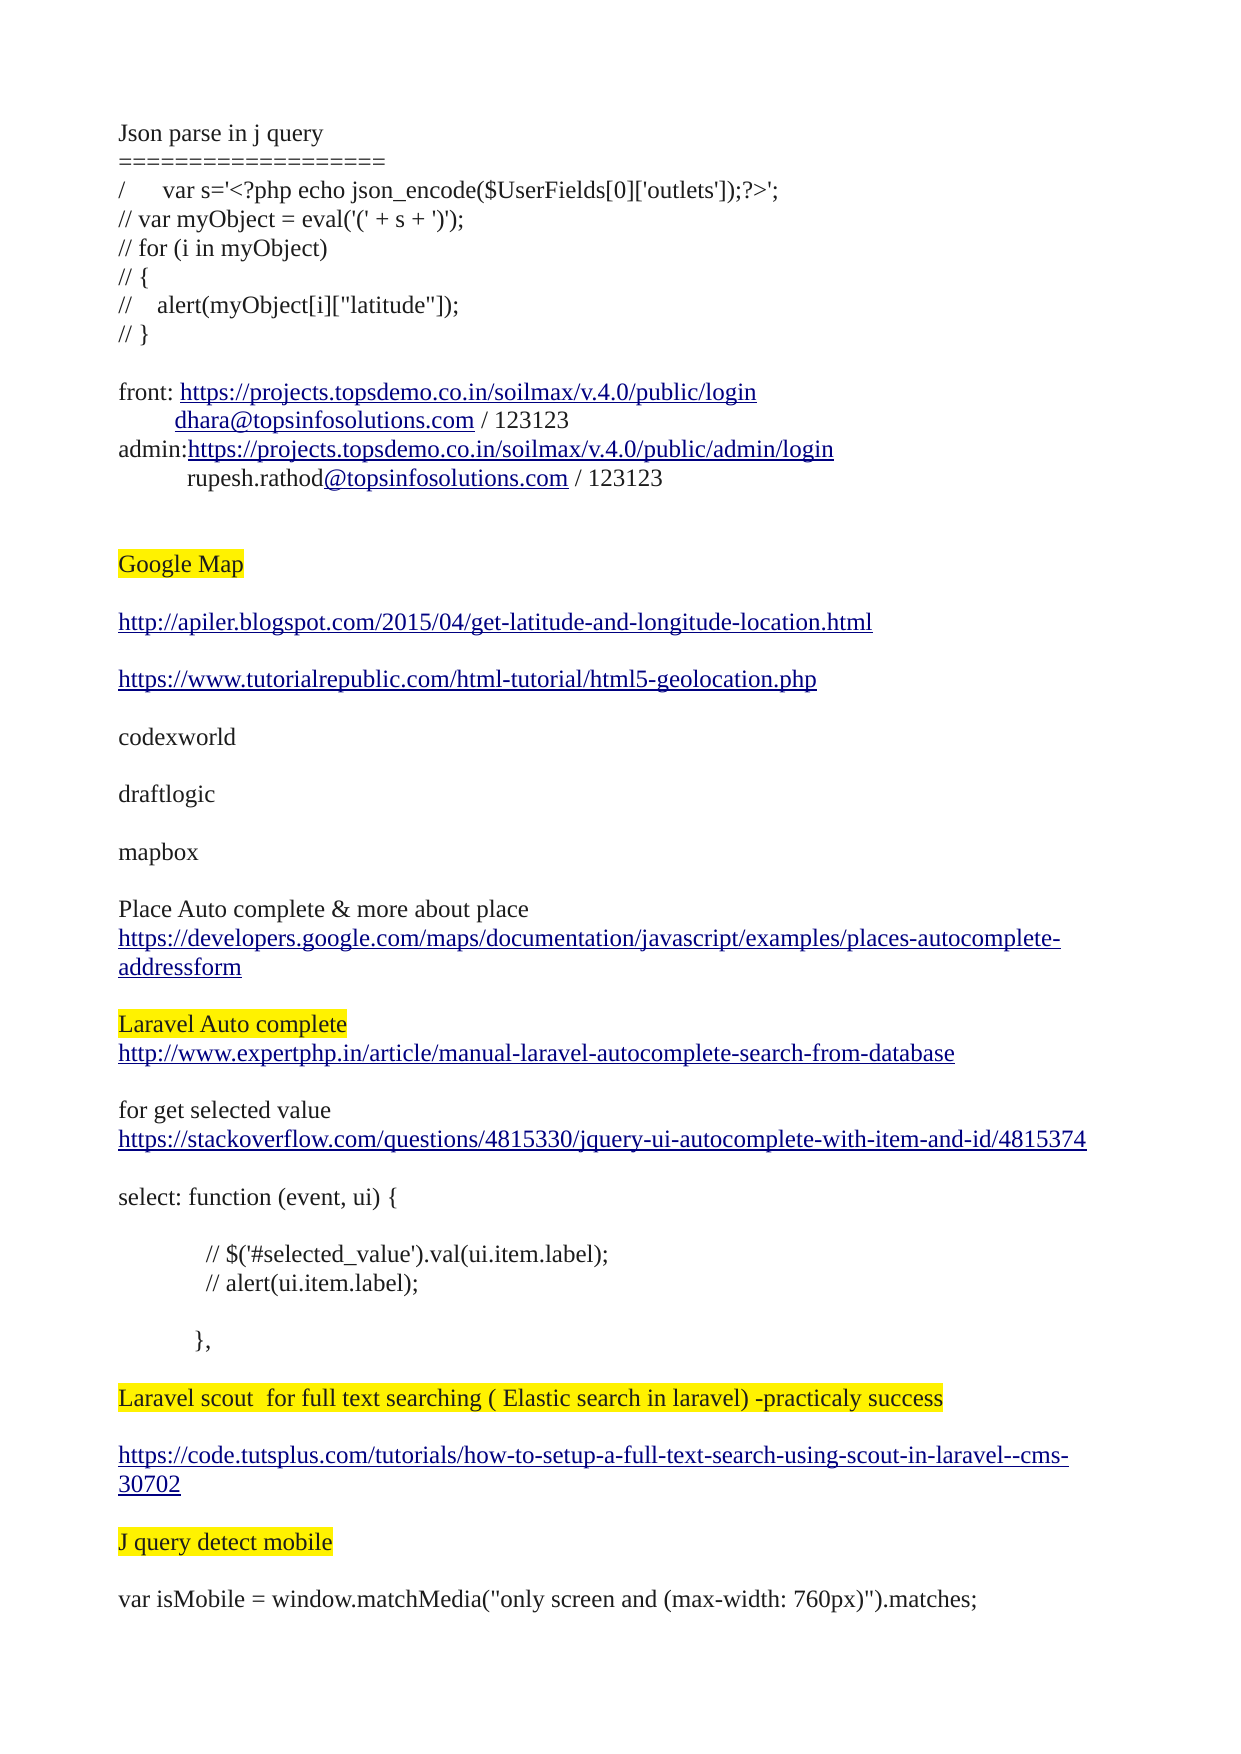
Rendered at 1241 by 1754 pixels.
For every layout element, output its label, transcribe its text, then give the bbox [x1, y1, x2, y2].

text Json parse in j query [118, 118, 1122, 147]
text // alert(myObject[i]["latitude"]); [118, 291, 1122, 319]
text // alert(ui.item.label); [118, 1268, 1122, 1297]
text Laravel scout for full text searching ( Elastic search in laravel) -practicaly success [118, 1383, 1122, 1412]
text admin:https://projects.topsdemo.co.in/soilmax/v.4.0/public/admin/login [118, 434, 1122, 463]
text https://stackoverflow.com/questions/4815330/jquery-ui-autocomplete-with-item-and-id/4815374 [118, 1124, 1122, 1153]
text draftlogic [118, 779, 1122, 808]
text for get selected value [118, 1096, 1122, 1124]
text Laravel Auto complete [118, 1009, 1122, 1038]
text https://developers.google.com/maps/documentation/javascript/examples/places-autocomplete-addressform [118, 923, 1122, 981]
text front: https://projects.topsdemo.co.in/soilmax/v.4.0/public/login [118, 377, 1122, 406]
text dhara@topsinfosolutions.com / 123123 [118, 406, 1122, 434]
text // { [118, 262, 1122, 291]
text http://www.expertphp.in/article/manual-laravel-autocomplete-search-from-database [118, 1038, 1122, 1067]
text select: function (event, ui) { [118, 1182, 1122, 1211]
text https://www.tutorialrepublic.com/html-tutorial/html5-geolocation.php [118, 664, 1122, 693]
text Place Auto complete & more about place [118, 894, 1122, 923]
text var isMobile = window.matchMedia("only screen and (max-width: 760px)").matches; [118, 1584, 1122, 1613]
text =================== [118, 147, 1122, 176]
text codexworld [118, 722, 1122, 751]
text // var myObject = eval('(' + s + ')'); [118, 204, 1122, 233]
text }, [118, 1326, 1122, 1354]
text http://apiler.blogspot.com/2015/04/get-latitude-and-longitude-location.html [118, 607, 1122, 636]
text / var s='<?php echo json_encode($UserFields[0]['outlets']);?>'; [118, 176, 1122, 204]
text Google Map [118, 549, 1122, 578]
text // $('#selected_value').val(ui.item.label); [118, 1239, 1122, 1268]
text // for (i in myObject) [118, 233, 1122, 262]
text rupesh.rathod@topsinfosolutions.com / 123123 [118, 463, 1122, 492]
text // } [118, 319, 1122, 348]
text mapbox [118, 837, 1122, 866]
text J query detect mobile [118, 1527, 1122, 1556]
text https://code.tutsplus.com/tutorials/how-to-setup-a-full-text-search-using-scout-in-laravel--cms-30702 [118, 1441, 1122, 1498]
